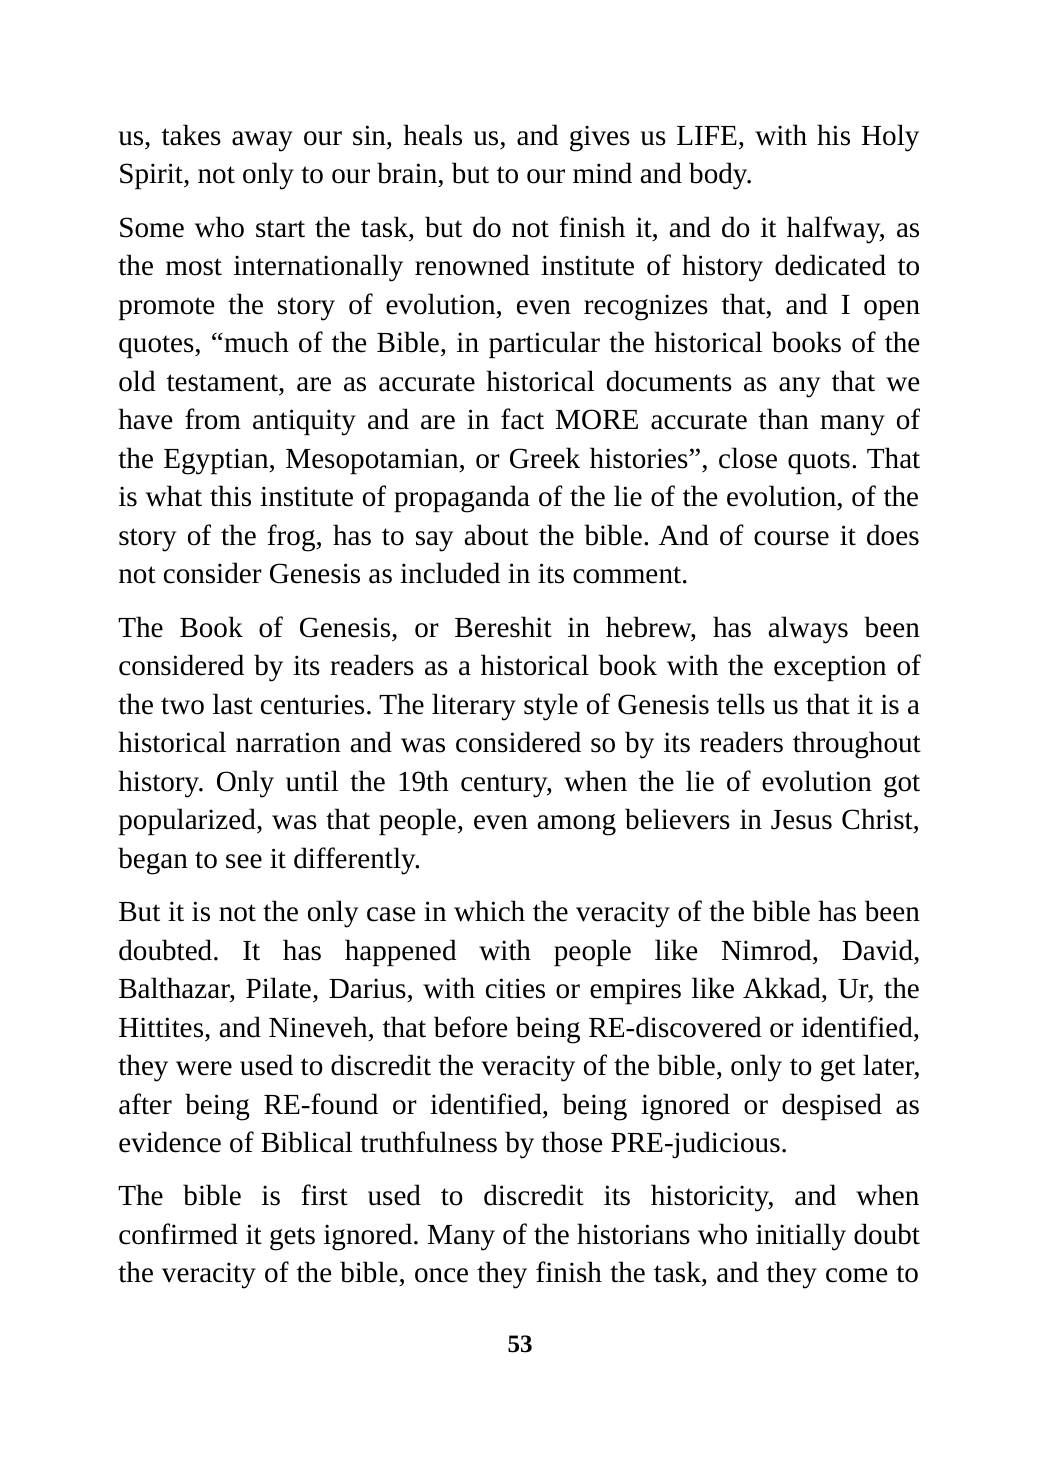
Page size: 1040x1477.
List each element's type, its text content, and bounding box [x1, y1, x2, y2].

text The bible is first used to discredit its historicity, and when confirmed it gets ignored. Many of the historians who initially doubt the veracity of the bible, once they finish the task, and they come to [118, 1178, 921, 1289]
text But it is not the only case in which the veracity of the bible has been doubted. It has happened with people like Nimrod, David, Balthazar, Pilate, Darius, with cities or empires like Akkad, Ur, the Hittites, and Nineveh, that before being RE-discovered or identified, they were used to discredit the veracity of the bible, only to get later, after being RE-found or identified, being ignored or despised as evidence of Biblical truthfulness by those PRE-judicious. [118, 894, 921, 1159]
text us, takes away our sin, heals us, and gives us LIFE, with his Holy Spirit, not only to our brain, but to our mind and body. [118, 118, 921, 190]
text Some who start the task, but do not finish it, and do it halfway, as the most internationally renowned institute of history dedicated to promote the story of evolution, even recognizes that, and I open quotes, “much of the Bible, in particular the historical books of the old testament, are as accurate historical documents as any that we have from antiquity and are in fact MORE accurate than many of the Egyptian, Mesopotamian, or Greek histories”, close quots. That is what this institute of propaganda of the lie of the evolution, of the story of the frog, has to say about the bible. And of course it does not consider Genesis as included in its comment. [118, 210, 921, 590]
text The Book of Genesis, or Bereshit in hebrew, has always been considered by its readers as a historical book with the exception of the two last centuries. The literary style of Genesis tells us that it is a historical narration and was considered so by its readers throughout history. Only until the 19th century, when the lie of evolution got popularized, was that people, even among believers in Jesus Christ, began to see it differently. [118, 610, 921, 874]
